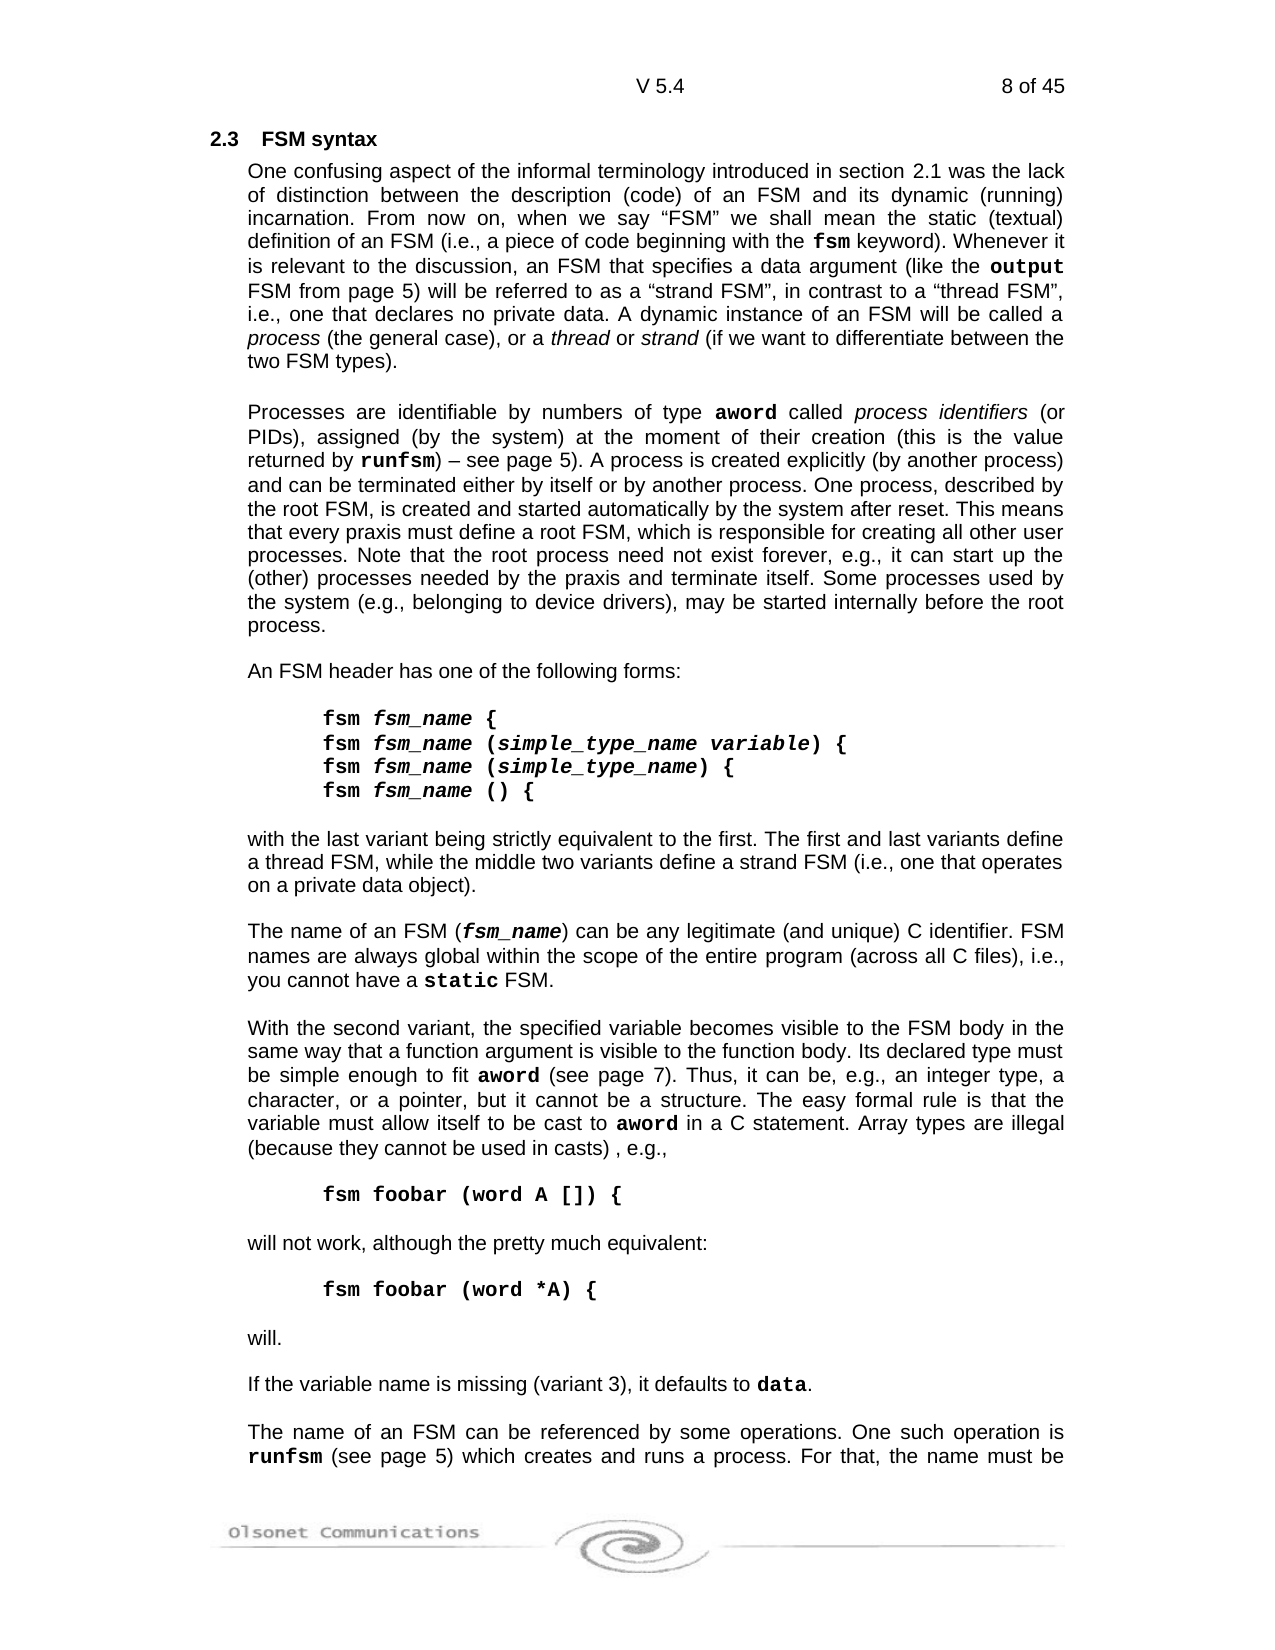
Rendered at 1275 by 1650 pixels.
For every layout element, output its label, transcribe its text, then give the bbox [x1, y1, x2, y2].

text An FSM header has one of the following forms: [247, 660, 1065, 683]
text will. [247, 1326, 1065, 1349]
subtitle FSM syntax [210, 128, 1065, 151]
picture [210, 1504, 1065, 1596]
text fsm foobar (word *A) { [247, 1278, 1065, 1303]
text One confusing aspect of the informal terminology introduced in section 2.1 was the lack of distinction between the description (code) of an FSM and its dynamic (running) incarnation. From now on, when we say “FSM” we shall mean the static (textual) definition of an FSM (i.e., a piece of code beginning with the fsm keyword). Whenever it is relevant to the discussion, an FSM that specifies a data argument (like the output FSM from page 5) will be referred to as a “strand FSM”, in contrast to a “thread FSM”, i.e., one that declares no private data. A dynamic instance of an FSM will be called a process (the general case), or a thread or strand (if we want to differentiate between the two FSM types). [247, 160, 1065, 373]
text with the last variant being strictly equivalent to the first. The first and last variants define a thread FSM, while the middle two variants define a strand FSM (i.e., one that operates on a private data object). [247, 827, 1065, 897]
text fsm fsm_name () { [247, 780, 1065, 804]
text will not work, although the pretty much equivalent: [247, 1231, 1065, 1254]
text fsm fsm_name { [247, 706, 1065, 731]
text The name of an FSM (fsm_name) can be any legitimate (and unique) C identifier. FSM names are always global within the scope of the entire program (across all C files), i.e., you cannot have a static FSM. [247, 920, 1065, 993]
text fsm fsm_name (simple_type_name) { [247, 757, 1065, 780]
text fsm fsm_name (simple_type_name variable) { [247, 731, 1065, 757]
text If the variable name is missing (variant 3), it defaults to data. [247, 1373, 1065, 1398]
text fsm foobar (word A []) { [247, 1183, 1065, 1208]
text Processes are identifiable by numbers of type aword called process identifiers (or PIDs), assigned (by the system) at the moment of their creation (this is the value returned by runfsm) – see page 5). A process is created explicitly (by another process) and can be terminated either by itself or by another process. One process, described by the root FSM, is created and started automatically by the system after reset. This means that every praxis must define a root FSM, which is responsible for creating all other user processes. Note that the root process need not exist forever, e.g., it can start up the (other) processes needed by the praxis and terminate itself. Some processes used by the system (e.g., belonging to device drivers), may be started internally before the root process. [247, 401, 1065, 637]
text The name of an FSM can be referenced by some operations. One such operation is runfsm (see page 5) which creates and runs a process. For that, the name must be [247, 1421, 1065, 1469]
text With the second variant, the specified variable becomes visible to the FSM body in the same way that a function argument is visible to the function body. Its declared type must be simple enough to fit aword (see page 7). Thus, it can be, e.g., an integer type, a character, or a pointer, but it cannot be a structure. The easy formal rule is that the variable must allow itself to be cast to aword in a C statement. Array types are illegal (because they cannot be used in casts) , e.g., [247, 1017, 1065, 1160]
